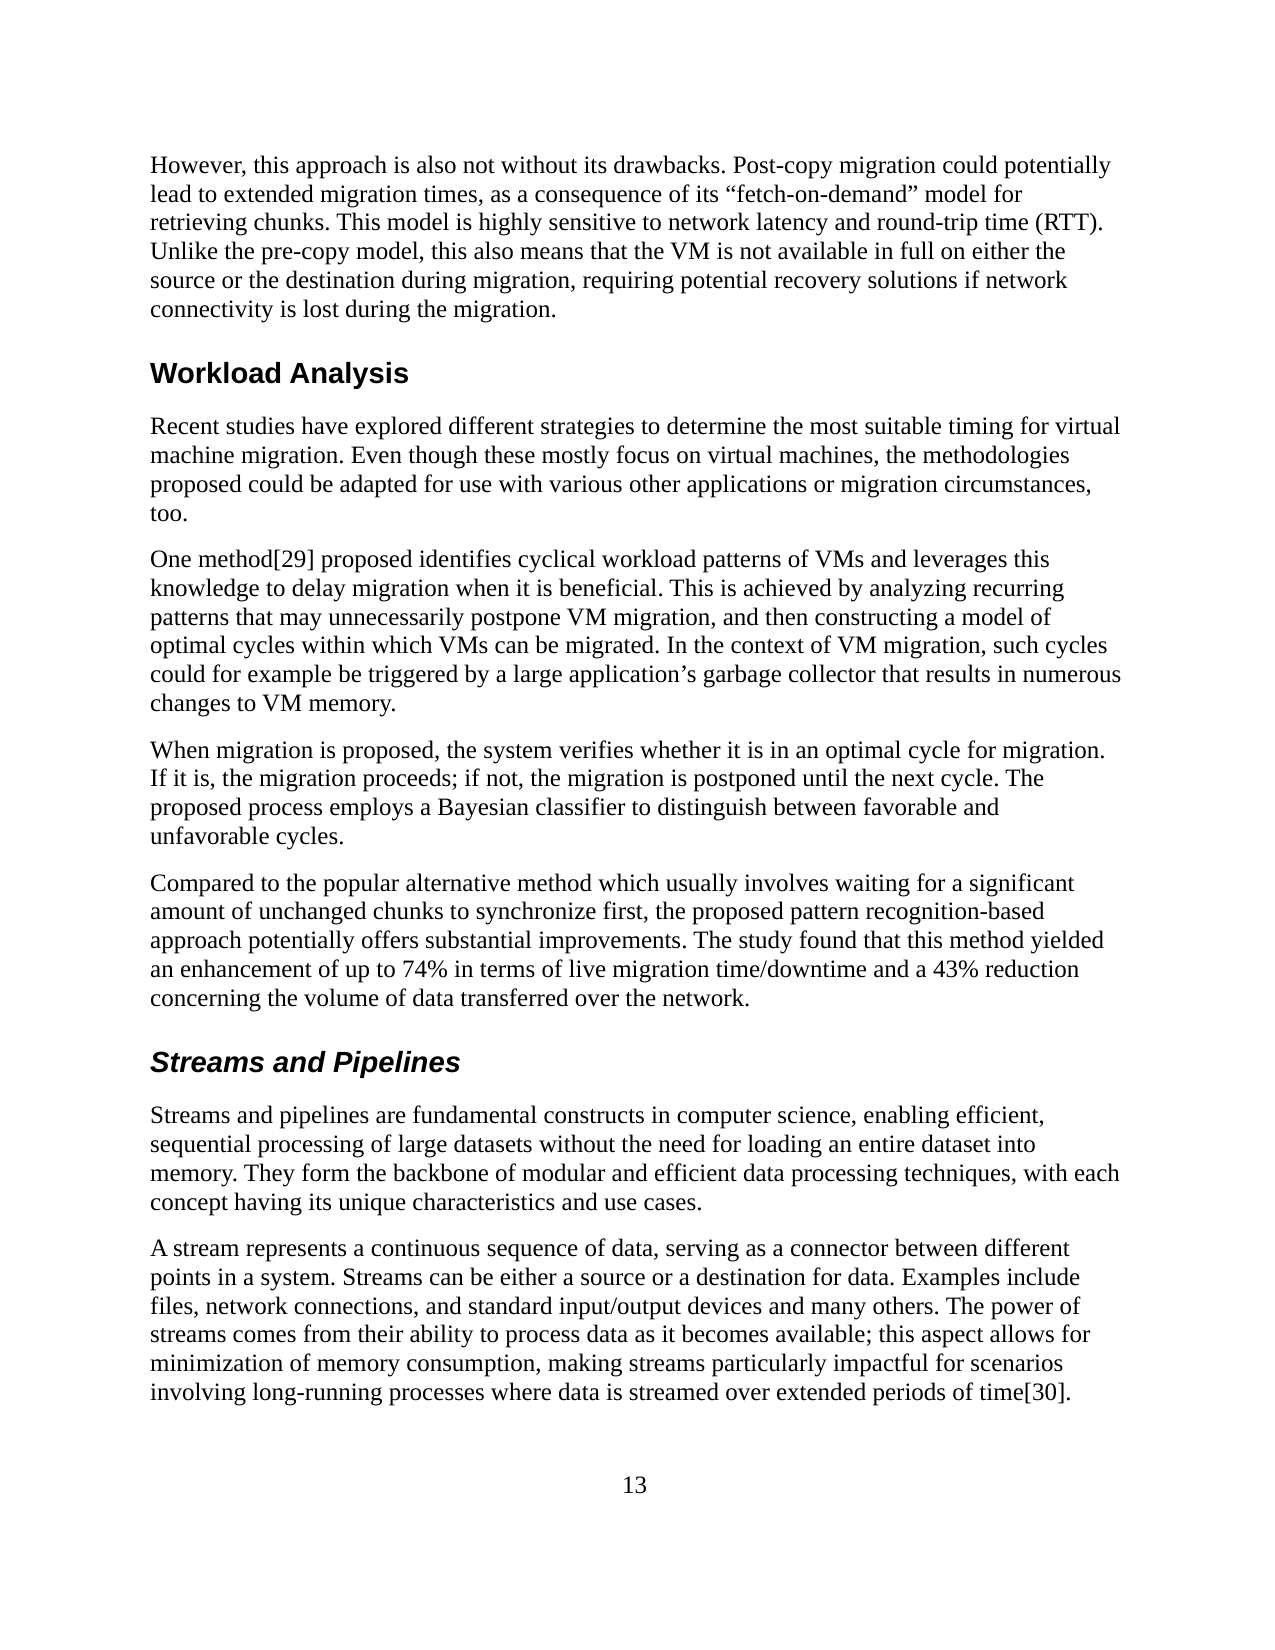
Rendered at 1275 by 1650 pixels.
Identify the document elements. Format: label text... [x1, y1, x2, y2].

text One method[29] proposed identifies cyclical workload patterns of VMs and leverages this knowledge to delay migration when it is beneficial. This is achieved by analyzing recurring patterns that may unnecessarily postpone VM migration, and then constructing a model of optimal cycles within which VMs can be migrated. In the context of VM migration, such cycles could for example be triggered by a large application’s garbage collector that results in numerous changes to VM memory. [150, 544, 1125, 717]
text Recent studies have explored different strategies to determine the most suitable timing for virtual machine migration. Even though these mostly focus on virtual machines, the methodologies proposed could be adapted for use with various other applications or migration circumstances, too. [150, 411, 1125, 526]
text Compared to the popular alternative method which usually involves waiting for a significant amount of unchanged chunks to synchronize first, the proposed pattern recognition-based approach potentially offers substantial improvements. The study found that this method yielded an enhancement of up to 74% in terms of live migration time/downtime and a 43% reduction concerning the volume of data transferred over the network. [150, 868, 1125, 1011]
text Streams and pipelines are fundamental constructs in computer science, enabling efficient, sequential processing of large datasets without the need for loading an entire dataset into memory. They form the backbone of modular and efficient data processing techniques, with each concept having its unique characteristics and use cases. [150, 1100, 1125, 1215]
text However, this approach is also not without its drawbacks. Post-copy migration could potentially lead to extended migration times, as a consequence of its “fetch-on-demand” model for retrieving chunks. This model is highly sensitive to network latency and round-trip time (RTT). Unlike the pre-copy model, this also means that the VM is not available in full on either the source or the destination during migration, requiring potential recovery solutions if network connectivity is lost during the migration. [150, 150, 1125, 322]
subtitle Workload Analysis [150, 356, 1125, 390]
subtitle Streams and Pipelines [150, 1045, 1125, 1079]
text A stream represents a continuous sequence of data, serving as a connector between different points in a system. Streams can be either a source or a destination for data. Examples include files, network connections, and standard input/output devices and many others. The power of streams comes from their ability to process data as it becomes available; this aspect allows for minimization of memory consumption, making streams particularly impactful for scenarios involving long-running processes where data is streamed over extended periods of time[30]. [150, 1233, 1125, 1406]
text When migration is proposed, the system verifies whether it is in an optimal cycle for migration. If it is, the migration proceeds; if not, the migration is postponed until the next cycle. The proposed process employs a Bayesian classifier to distinguish between favorable and unfavorable cycles. [150, 735, 1125, 850]
